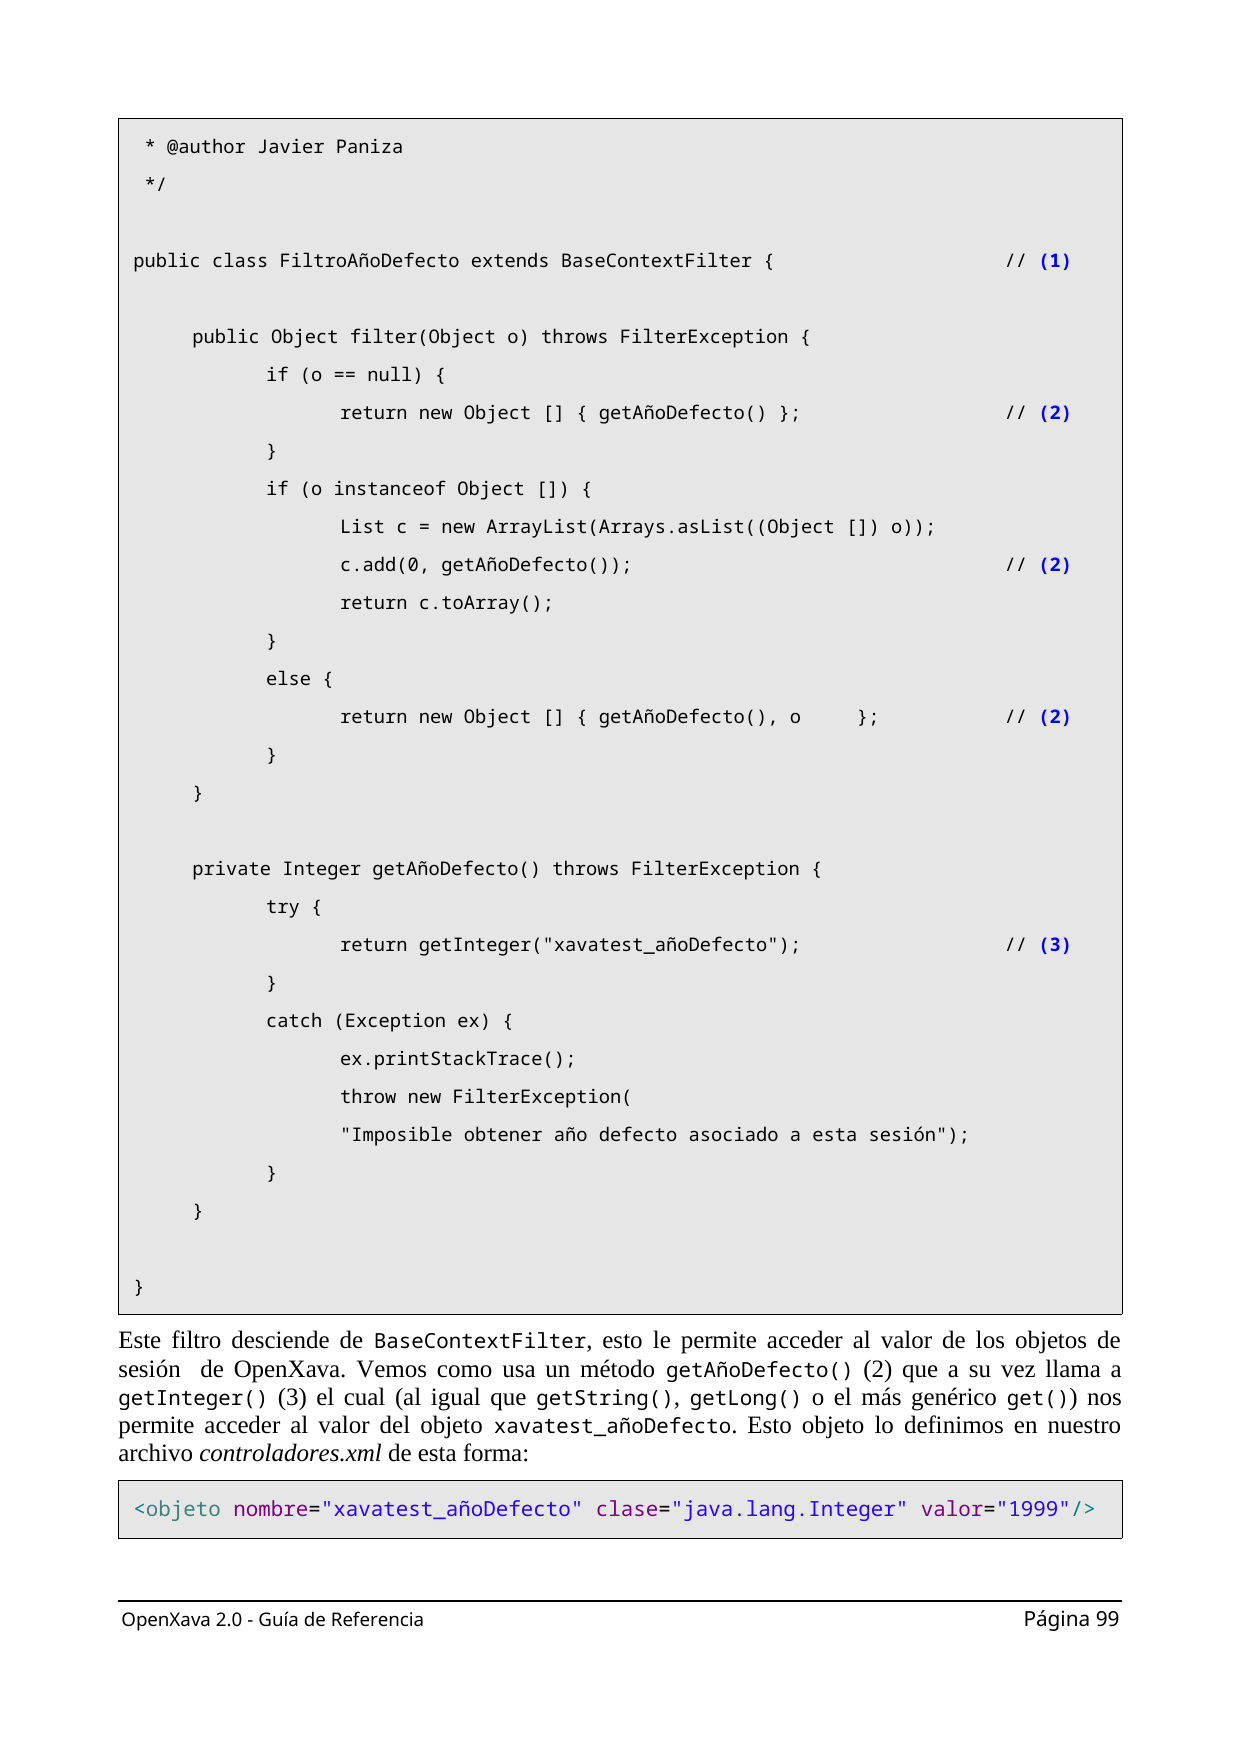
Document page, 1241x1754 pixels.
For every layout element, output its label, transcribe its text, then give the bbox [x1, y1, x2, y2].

text if (o == null) { [119, 346, 1122, 384]
text Este filtro desciende de BaseContextFilter, esto le permite acceder al valor de los objetos de sesión de OpenXava. Vemos como usa un método getAñoDefecto() (2) que a su vez llama a getInteger() (3) el cual (al igual que getString(), getLong() o el más genérico get()) nos permite acceder al valor del objeto xavatest_añoDefecto. Esto objeto lo definimos en nuestro archivo controladores.xml de esta forma: [118, 1327, 1122, 1467]
text } [119, 1259, 1122, 1314]
text return getInteger("xavatest_añoDefecto"); // (3) [119, 917, 1122, 954]
text } [119, 726, 1122, 764]
text public class FiltroAñoDefecto extends BaseContextFilter { // (1) [119, 232, 1122, 270]
text List c = new ArrayList(Arrays.asList((Object []) o)); [119, 498, 1122, 536]
text } [119, 612, 1122, 650]
text } [119, 422, 1122, 460]
text c.add(0, getAñoDefecto()); // (2) [119, 536, 1122, 574]
text "Imposible obtener año defecto asociado a esta sesión"); [119, 1107, 1122, 1145]
text ex.printStackTrace(); [119, 1031, 1122, 1069]
text return new Object [] { getAñoDefecto() }; // (2) [119, 384, 1122, 422]
text public Object filter(Object o) throws FilterException { [119, 308, 1122, 346]
text } [119, 1183, 1122, 1221]
text * @author Javier Paniza [119, 119, 1122, 156]
text <objeto nombre="xavatest_añoDefecto" clase="java.lang.Integer" valor="1999"/> [119, 1481, 1122, 1538]
text return c.toArray(); [119, 574, 1122, 612]
text */ [119, 156, 1122, 194]
text private Integer getAñoDefecto() throws FilterException { [119, 841, 1122, 878]
text if (o instanceof Object []) { [119, 460, 1122, 498]
text try { [119, 878, 1122, 917]
text else { [119, 650, 1122, 688]
text } [119, 764, 1122, 802]
text catch (Exception ex) { [119, 993, 1122, 1031]
text return new Object [] { getAñoDefecto(), o }; // (2) [119, 688, 1122, 726]
text } [119, 954, 1122, 993]
text throw new FilterException( [119, 1069, 1122, 1107]
text } [119, 1145, 1122, 1183]
